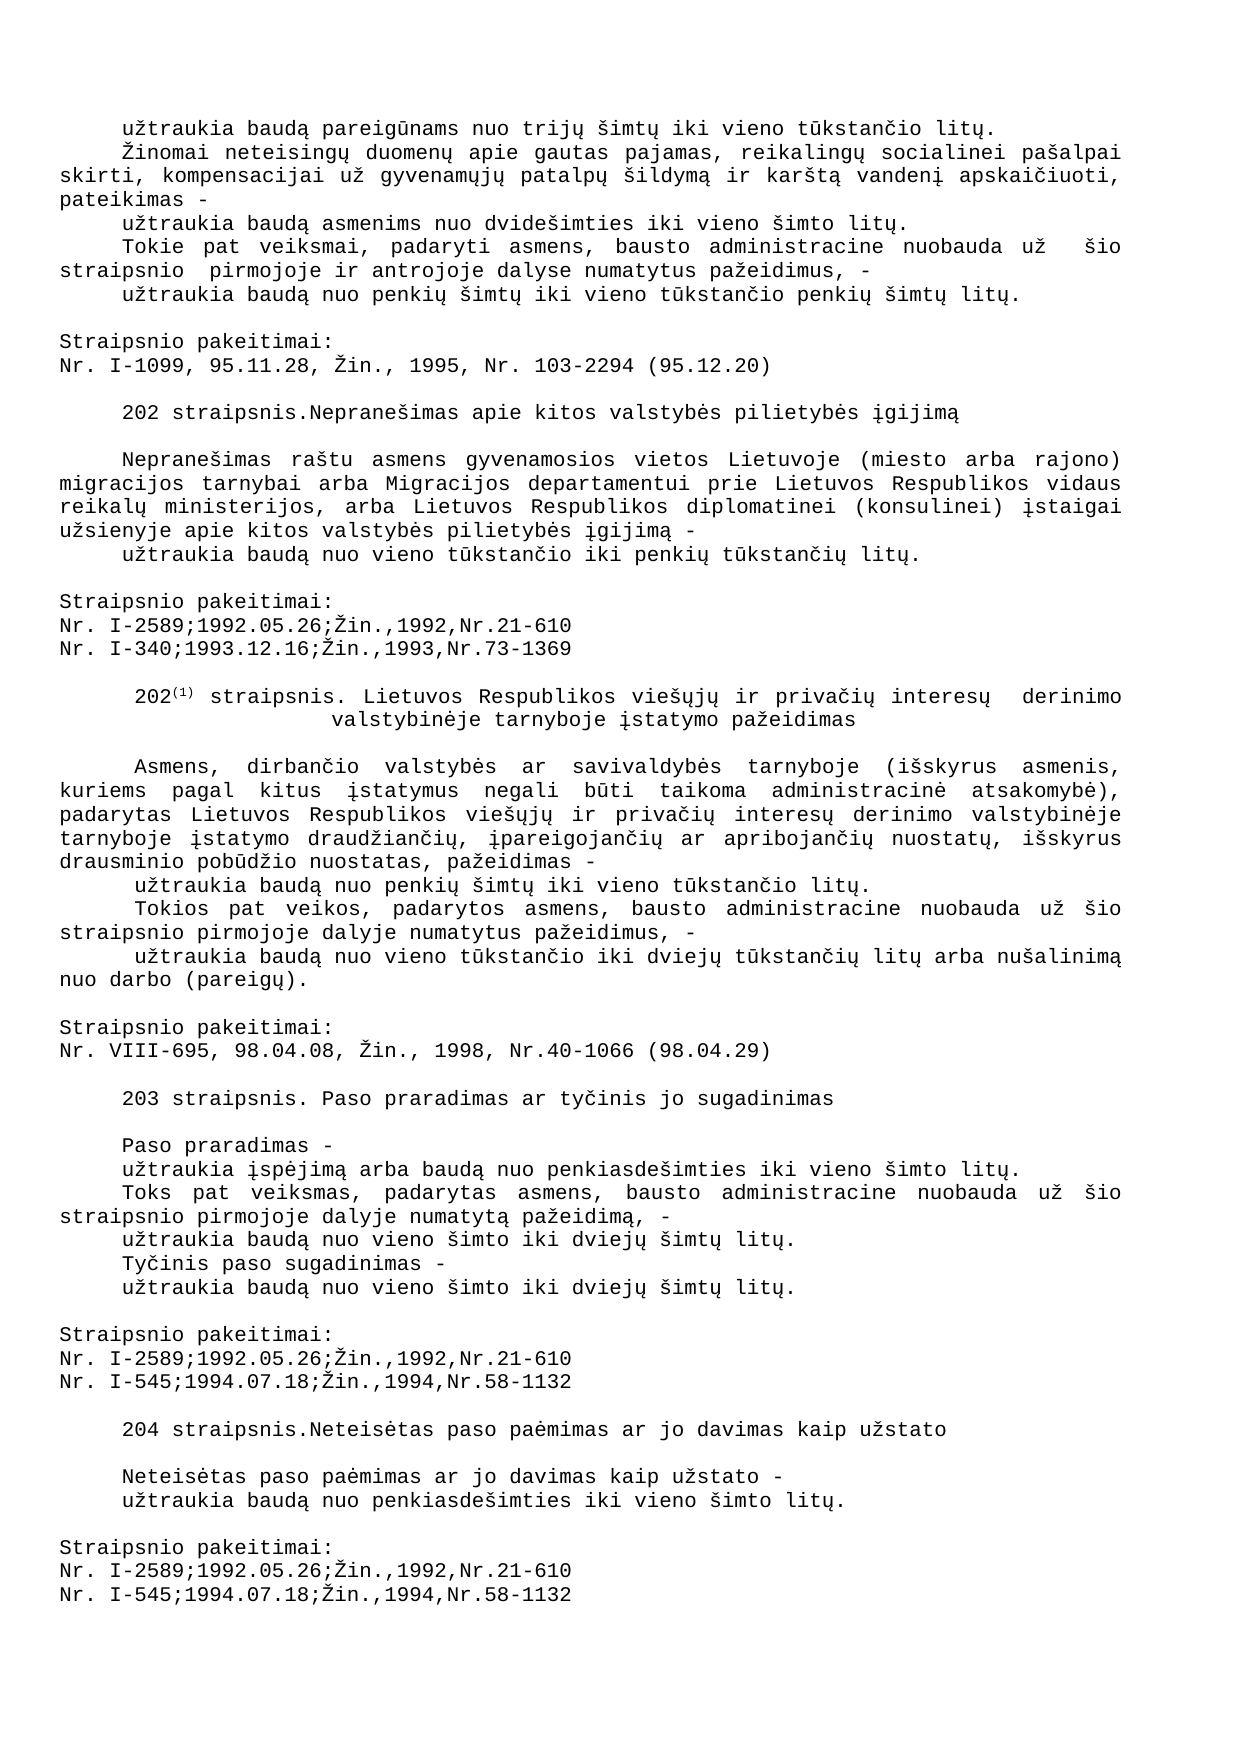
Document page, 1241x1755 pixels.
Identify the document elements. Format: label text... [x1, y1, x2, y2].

text Straipsnio pakeitimai: [59, 1017, 1122, 1040]
text 203 straipsnis. Paso praradimas ar tyčinis jo sugadinimas [59, 1088, 1122, 1111]
text Asmens, dirbančio valstybės ar savivaldybės tarnyboje (išskyrus asmenis, kuriems pagal kitus įstatymus negali būti taikoma administracinė atsakomybė), padarytas Lietuvos Respublikos viešųjų ir privačių interesų derinimo valstybinėje tarnyboje įstatymo draudžiančių, įpareigojančių ar apribojančių nuostatų, išskyrus drausminio pobūdžio nuostatas, pažeidimas - [59, 757, 1122, 875]
text užtraukia baudą nuo vieno tūkstančio iki penkių tūkstančių litų. [59, 544, 1122, 567]
text Tyčinis paso sugadinimas - [59, 1253, 1122, 1277]
text užtraukia baudą nuo vieno šimto iki dviejų šimtų litų. [59, 1277, 1122, 1300]
text Tokios pat veikos, padarytos asmens, bausto administracine nuobauda už šio straipsnio pirmojoje dalyje numatytus pažeidimus, - [59, 898, 1122, 946]
text 202 straipsnis.Nepranešimas apie kitos valstybės pilietybės įgijimą [59, 402, 1122, 426]
text užtraukia baudą nuo penkių šimtų iki vieno tūkstančio litų. [59, 875, 1122, 898]
text Nr. I-545;1994.07.18;Žin.,1994,Nr.58-1132 [59, 1371, 1122, 1395]
text Nr. I-340;1993.12.16;Žin.,1993,Nr.73-1369 [59, 638, 1122, 662]
text Žinomai neteisingų duomenų apie gautas pajamas, reikalingų socialinei pašalpai skirti, kompensacijai už gyvenamųjų patalpų šildymą ir karštą vandenį apskaičiuoti, pateikimas - [59, 142, 1122, 213]
text 204 straipsnis.Neteisėtas paso paėmimas ar jo davimas kaip užstato [59, 1419, 1122, 1442]
text užtraukia baudą nuo penkiasdešimties iki vieno šimto litų. [59, 1489, 1122, 1513]
text Nr. I-2589;1992.05.26;Žin.,1992,Nr.21-610 [59, 1561, 1122, 1584]
text Tokie pat veiksmai, padaryti asmens, bausto administracine nuobauda už šio straipsnio pirmojoje ir antrojoje dalyse numatytus pažeidimus, - [59, 236, 1122, 284]
text Nr. VIII-695, 98.04.08, Žin., 1998, Nr.40-1066 (98.04.29) [59, 1040, 1122, 1064]
text 202(1) straipsnis. Lietuvos Respublikos viešųjų ir privačių interesų derinimo valstybinėje tarnyboje įstatymo pažeidimas [134, 686, 1122, 733]
text Toks pat veiksmas, padarytas asmens, bausto administracine nuobauda už šio straipsnio pirmojoje dalyje numatytą pažeidimą, - [59, 1182, 1122, 1229]
text Nr. I-2589;1992.05.26;Žin.,1992,Nr.21-610 [59, 1348, 1122, 1371]
text Neteisėtas paso paėmimas ar jo davimas kaip užstato - [59, 1466, 1122, 1489]
text užtraukia baudą nuo vieno tūkstančio iki dviejų tūkstančių litų arba nušalinimą nuo darbo (pareigų). [59, 946, 1122, 993]
text Straipsnio pakeitimai: [59, 591, 1122, 615]
text užtraukia baudą asmenims nuo dvidešimties iki vieno šimto litų. [59, 213, 1122, 236]
text Straipsnio pakeitimai: [59, 1324, 1122, 1348]
text Nr. I-545;1994.07.18;Žin.,1994,Nr.58-1132 [59, 1584, 1122, 1608]
text Straipsnio pakeitimai: [59, 331, 1122, 354]
text Straipsnio pakeitimai: [59, 1537, 1122, 1561]
text Nr. I-2589;1992.05.26;Žin.,1992,Nr.21-610 [59, 615, 1122, 638]
text Paso praradimas - [59, 1135, 1122, 1158]
text Nepranešimas raštu asmens gyvenamosios vietos Lietuvoje (miesto arba rajono) migracijos tarnybai arba Migracijos departamentui prie Lietuvos Respublikos vidaus reikalų ministerijos, arba Lietuvos Respublikos diplomatinei (konsulinei) įstaigai užsienyje apie kitos valstybės pilietybės įgijimą - [59, 449, 1122, 544]
text užtraukia baudą nuo vieno šimto iki dviejų šimtų litų. [59, 1229, 1122, 1253]
text užtraukia įspėjimą arba baudą nuo penkiasdešimties iki vieno šimto litų. [59, 1158, 1122, 1182]
text Nr. I-1099, 95.11.28, Žin., 1995, Nr. 103-2294 (95.12.20) [59, 354, 1122, 378]
text užtraukia baudą pareigūnams nuo trijų šimtų iki vieno tūkstančio litų. [59, 118, 1122, 142]
text užtraukia baudą nuo penkių šimtų iki vieno tūkstančio penkių šimtų litų. [59, 284, 1122, 307]
